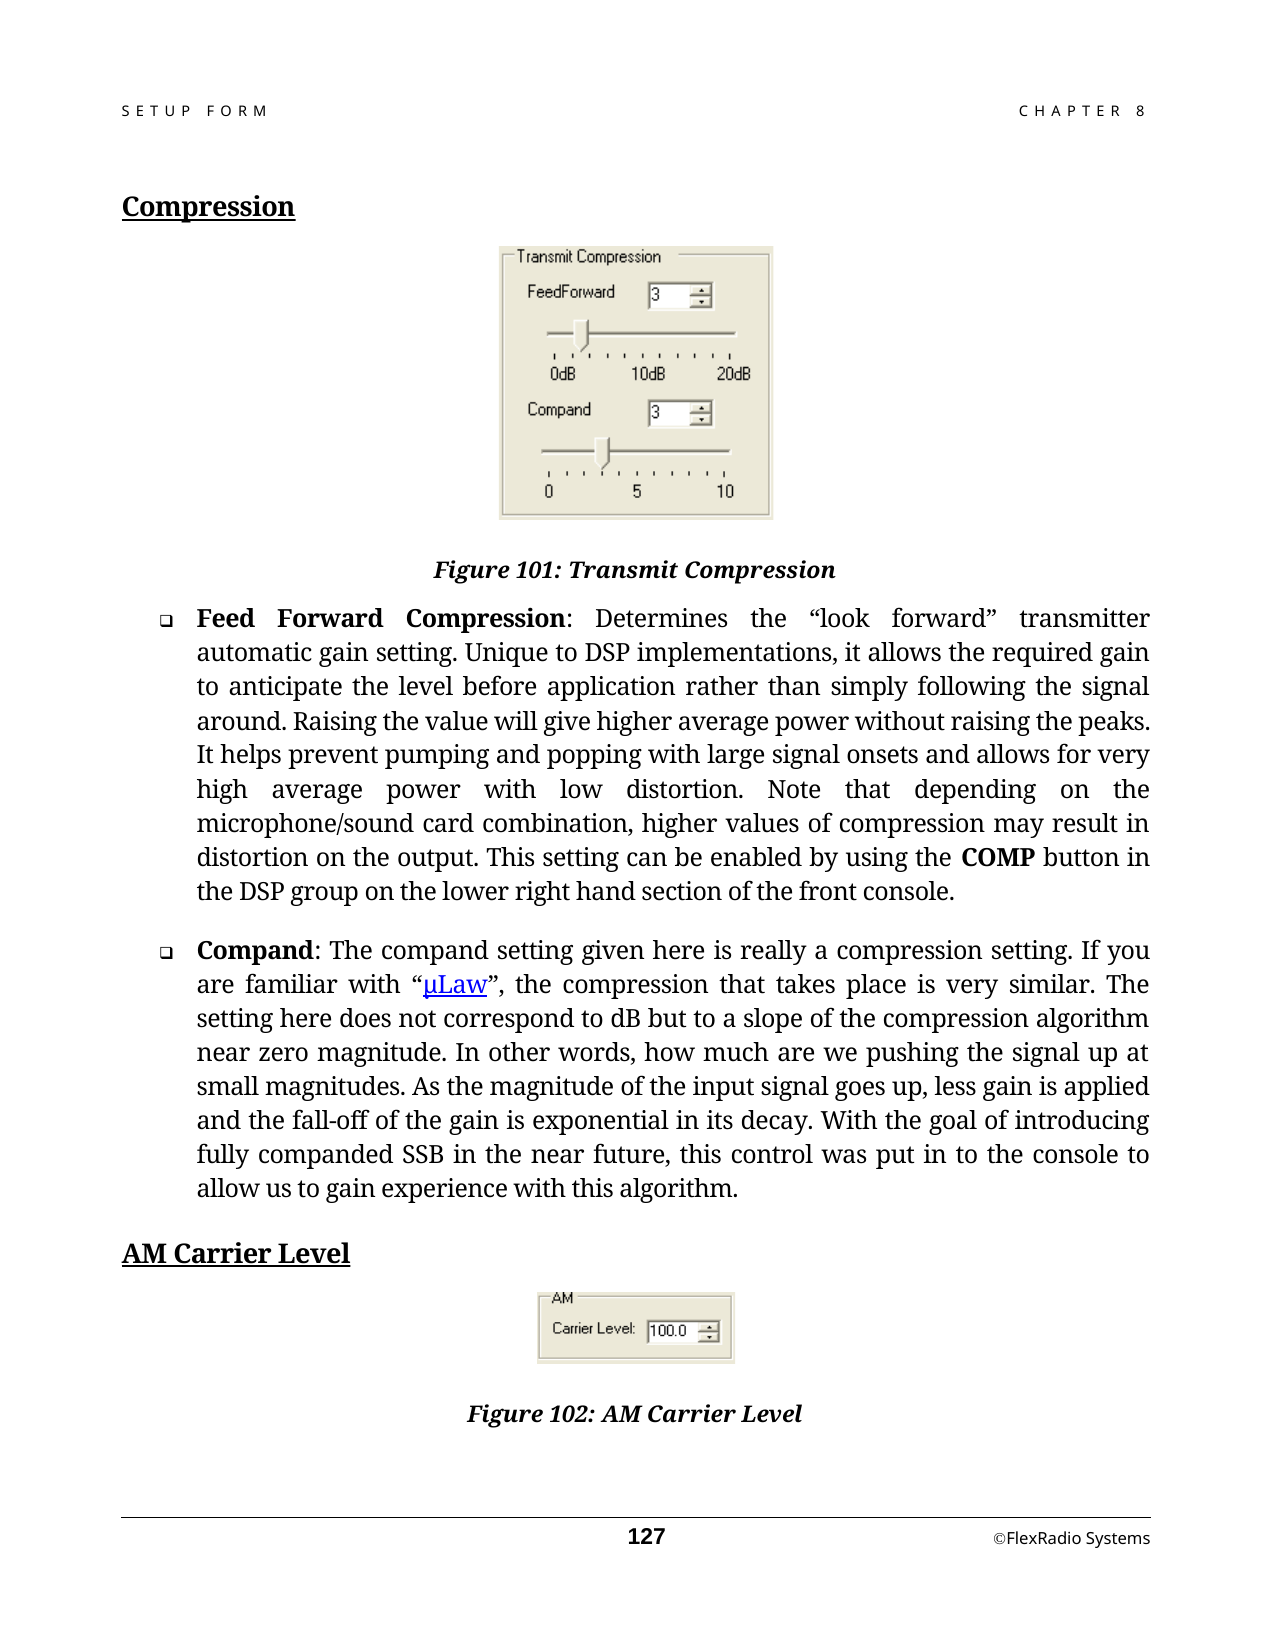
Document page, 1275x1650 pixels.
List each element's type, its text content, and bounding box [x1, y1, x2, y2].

list Compand: The compand setting given here is really a compression setting. If you are familiar with “μLaw”, the compression that takes place is very similar. The setting here does not correspond to dB but to a slope of the compression algorithm near zero magnitude. In other words, how much are we pushing the signal up at small magnitudes. As the magnitude of the input signal goes up, less gain is applied and the fall-off of the gain is exponential in its decay. With the goal of introducing fully companded SSB in the near future, this control was put in to the console to allow us to gain experience with this algorithm. [159, 932, 1151, 1205]
subtitle Compression [121, 187, 1151, 224]
list Feed Forward Compression: Determines the “look forward” transmitter automatic gain setting. Unique to DSP implementations, it allows the required gain to anticipate the level before application rather than simply following the signal around. Raising the value will give higher average power without raising the peaks. It helps prevent pumping and popping with large signal onsets and allows for very high average power with low distortion. Note that depending on the microphone/sound card combination, higher values of compression may result in distortion on the output. This setting can be enabled by using the COMP button in the DSP group on the lower right hand section of the front console. [159, 601, 1151, 907]
picture [537, 1292, 736, 1364]
picture [498, 246, 774, 520]
subtitle AM Carrier Level [121, 1234, 1151, 1271]
text Figure 102: AM Carrier Level [121, 1398, 1151, 1429]
text Figure 101: Transmit Compression [121, 554, 1151, 585]
